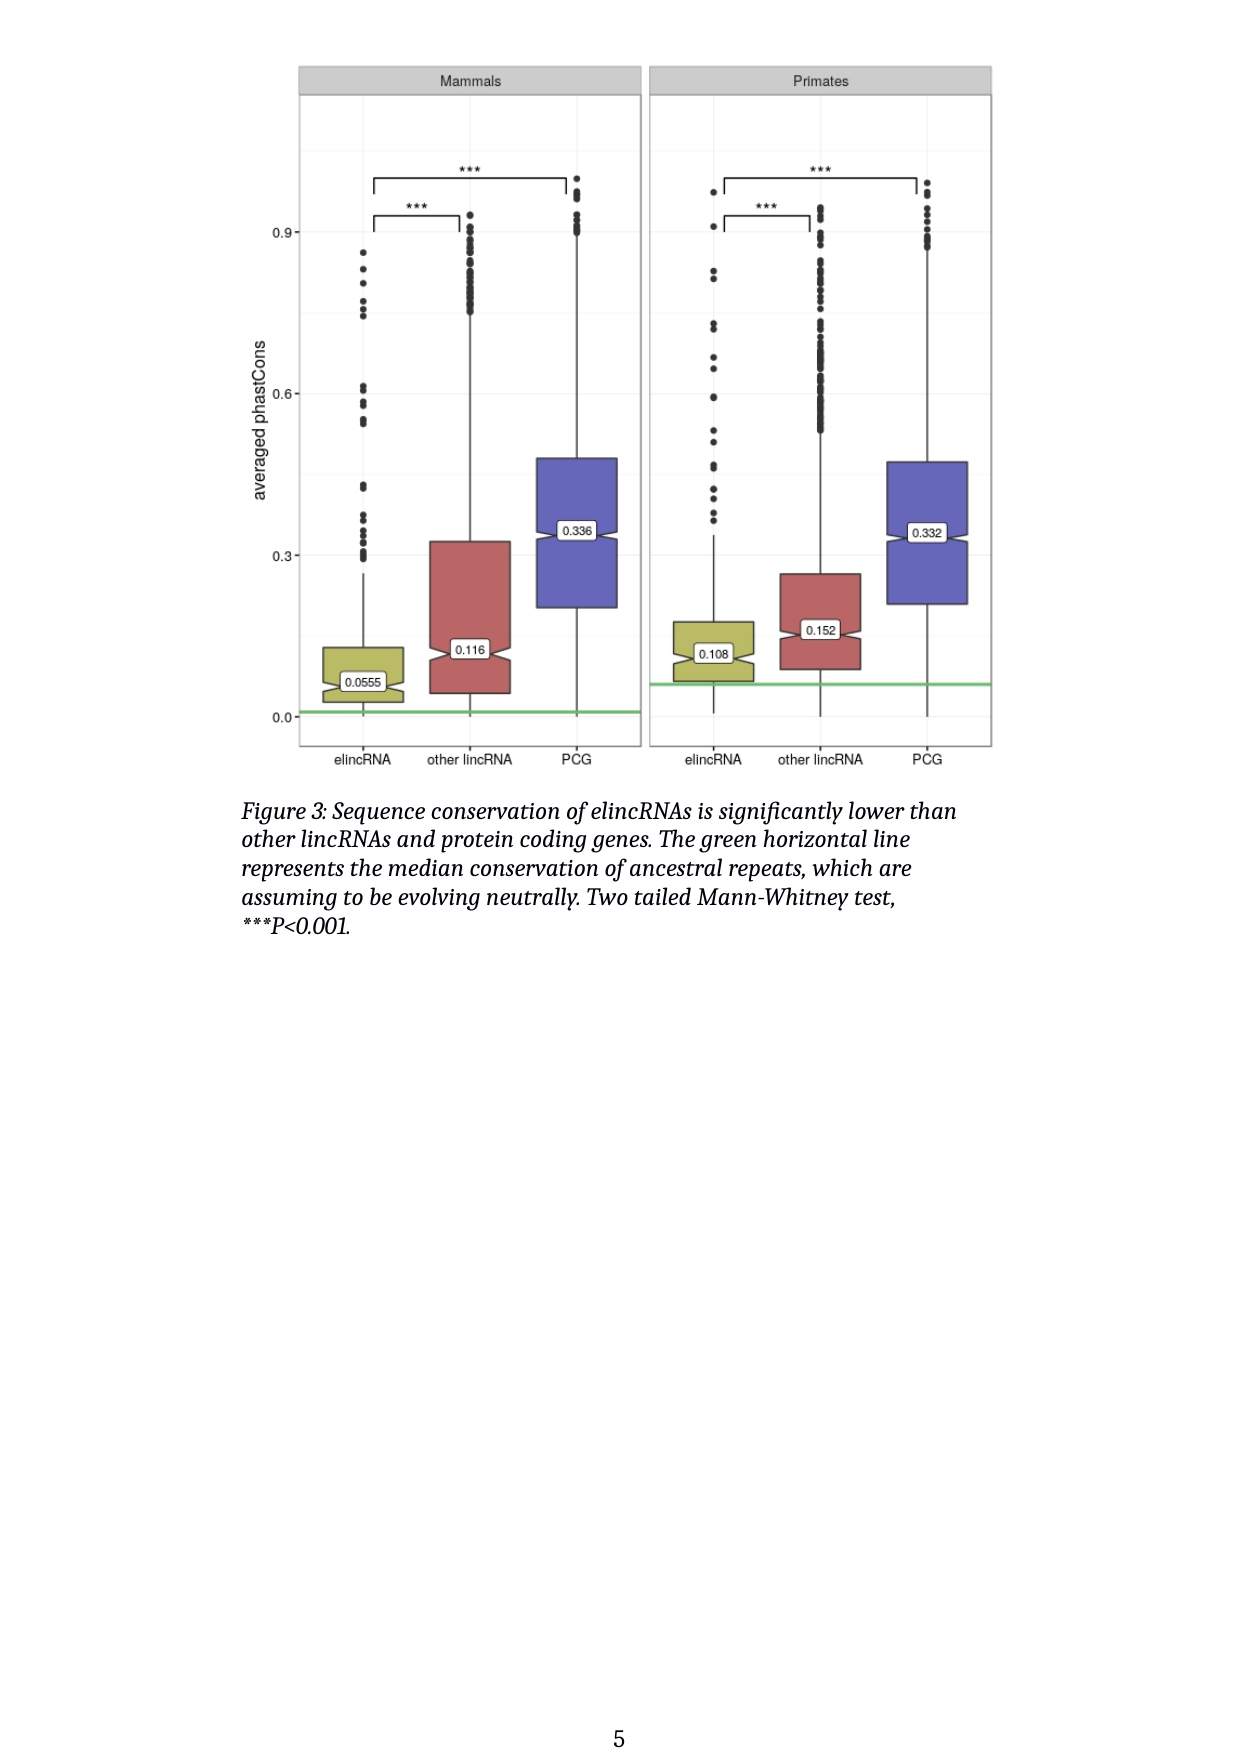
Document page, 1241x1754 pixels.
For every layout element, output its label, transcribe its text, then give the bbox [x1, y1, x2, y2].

text Figure 3: Sequence conservation of elincRNAs is significantly lower than other lincRNAs and protein coding genes. The green horizontal line represents the median conservation of ancestral repeats, which are assuming to be evolving neutrally. Two tailed Mann-Whitney test, ***P<0.001. [241, 797, 999, 940]
picture [241, 58, 1000, 797]
